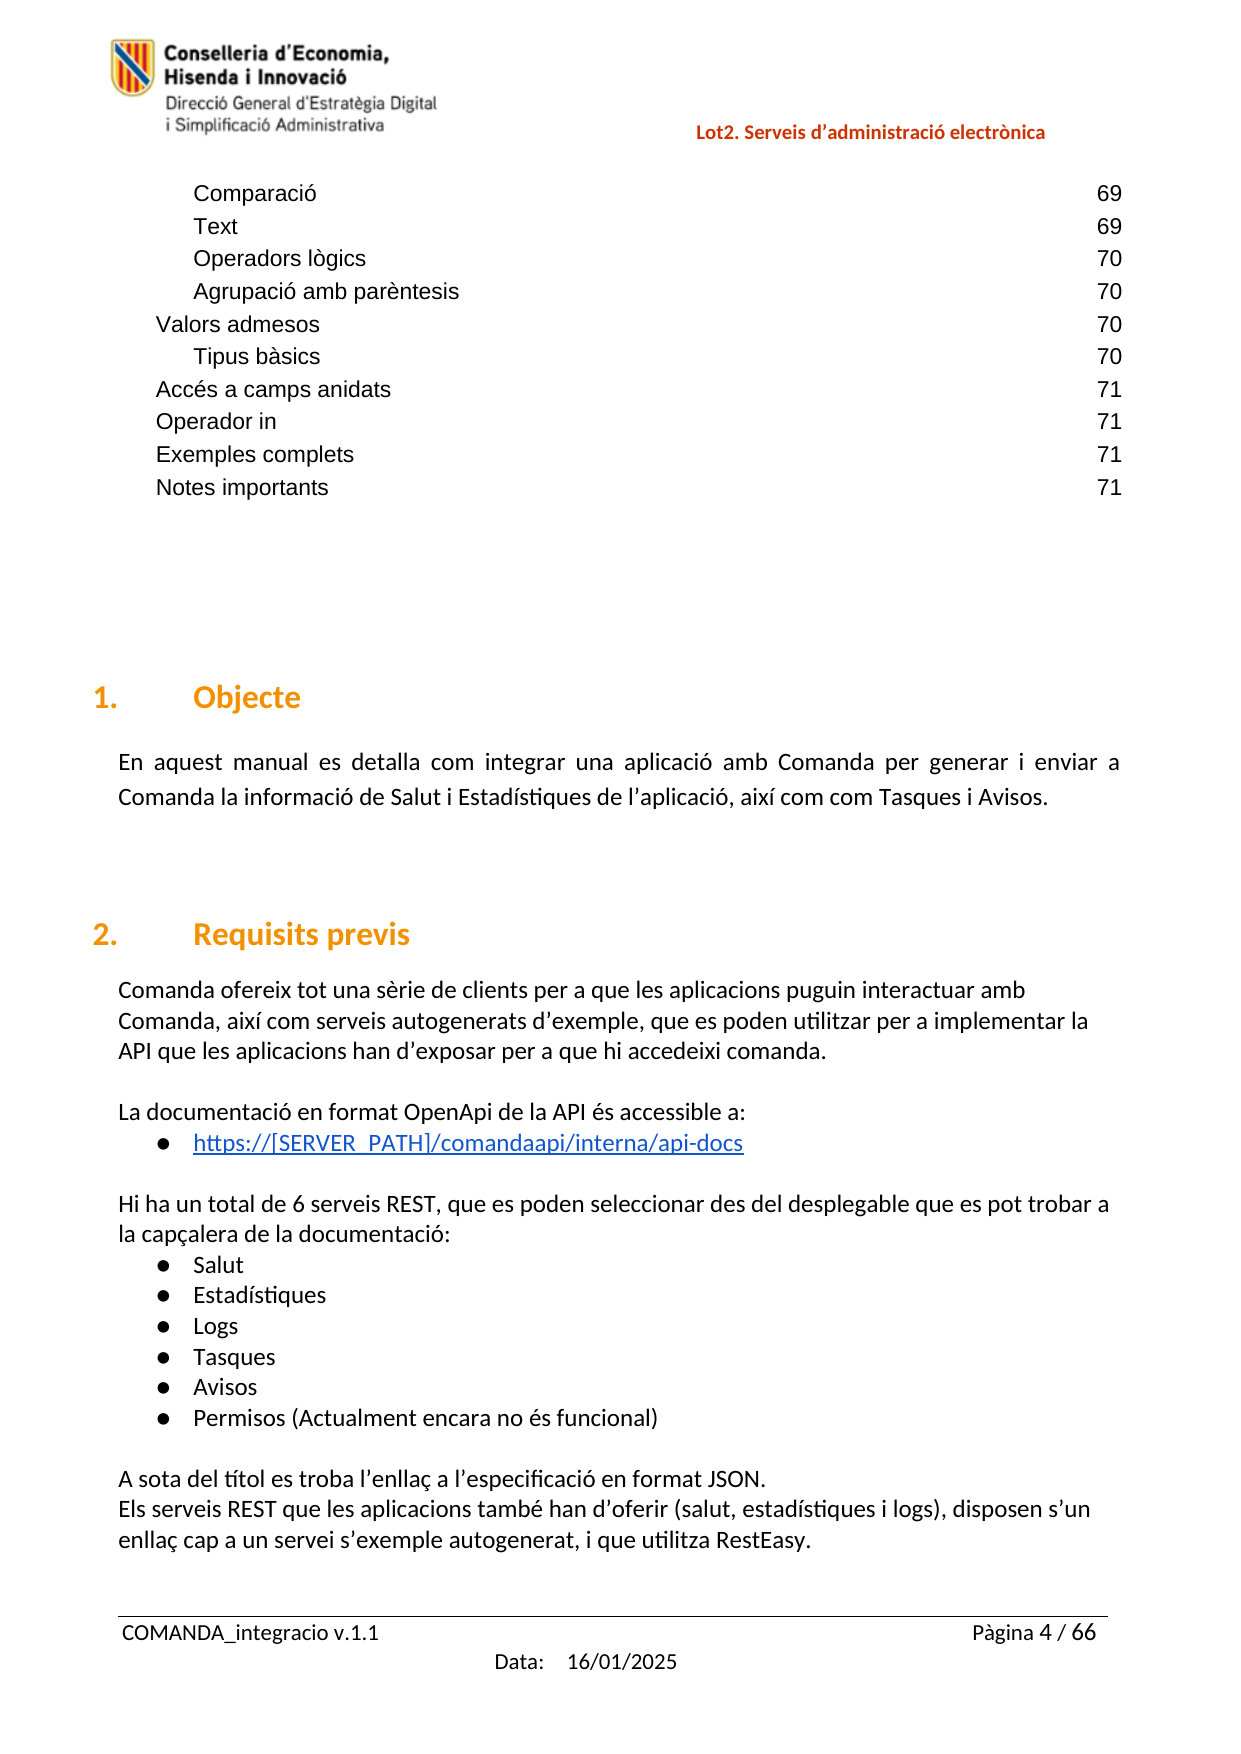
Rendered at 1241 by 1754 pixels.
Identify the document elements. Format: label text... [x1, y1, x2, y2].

text Comparació 69 [193, 180, 1122, 206]
text A sota del títol es troba l’enllaç a l’especificació en format JSON. [118, 1463, 1122, 1493]
list Estadístiques [156, 1279, 1122, 1310]
list Logs [156, 1310, 1122, 1341]
text Text 69 [193, 213, 1122, 239]
text Valors admesos 70 [156, 311, 1122, 337]
subtitle Requisits previs [118, 913, 1122, 954]
text Comanda ofereix tot una sèrie de clients per a que les aplicacions puguin interactuar amb Comanda, així com serveis autogenerats d’exemple, que es poden utilitzar per a implementar la API que les aplicacions han d’exposar per a que hi accedeixi comanda. [118, 974, 1122, 1066]
text Exemples complets 71 [156, 441, 1122, 467]
text Hi ha un total de 6 serveis REST, que es poden seleccionar des del desplegable que es pot trobar a la capçalera de la documentació: [118, 1188, 1122, 1249]
text La documentació en format OpenApi de la API és accessible a: [118, 1096, 1122, 1127]
text Operador in 71 [156, 408, 1122, 435]
list https://[SERVER_PATH]/comandaapi/interna/api-docs [156, 1127, 1122, 1157]
text Agrupació amb parèntesis 70 [193, 278, 1122, 304]
text Accés a camps anidats 71 [156, 376, 1122, 402]
list Tasques [156, 1341, 1122, 1371]
list Avisos [156, 1371, 1122, 1402]
text Els serveis REST que les aplicacions també han d’oferir (salut, estadístiques i logs), disposen s’un enllaç cap a un servei s’exemple autogenerat, i que utilitza RestEasy. [118, 1493, 1122, 1554]
list Salut [156, 1249, 1122, 1279]
list Permisos (Actualment encara no és funcional) [156, 1402, 1122, 1432]
text Tipus bàsics 70 [193, 343, 1122, 369]
text En aquest manual es detalla com integrar una aplicació amb Comanda per generar i enviar a Comanda la informació de Salut i Estadístiques de l’aplicació, així com com Tasques i Avisos. [118, 746, 1122, 812]
picture [100, 26, 467, 156]
subtitle Objecte [118, 676, 1122, 717]
text Notes importants 71 [156, 473, 1122, 500]
text Operadors lògics 70 [193, 245, 1122, 272]
